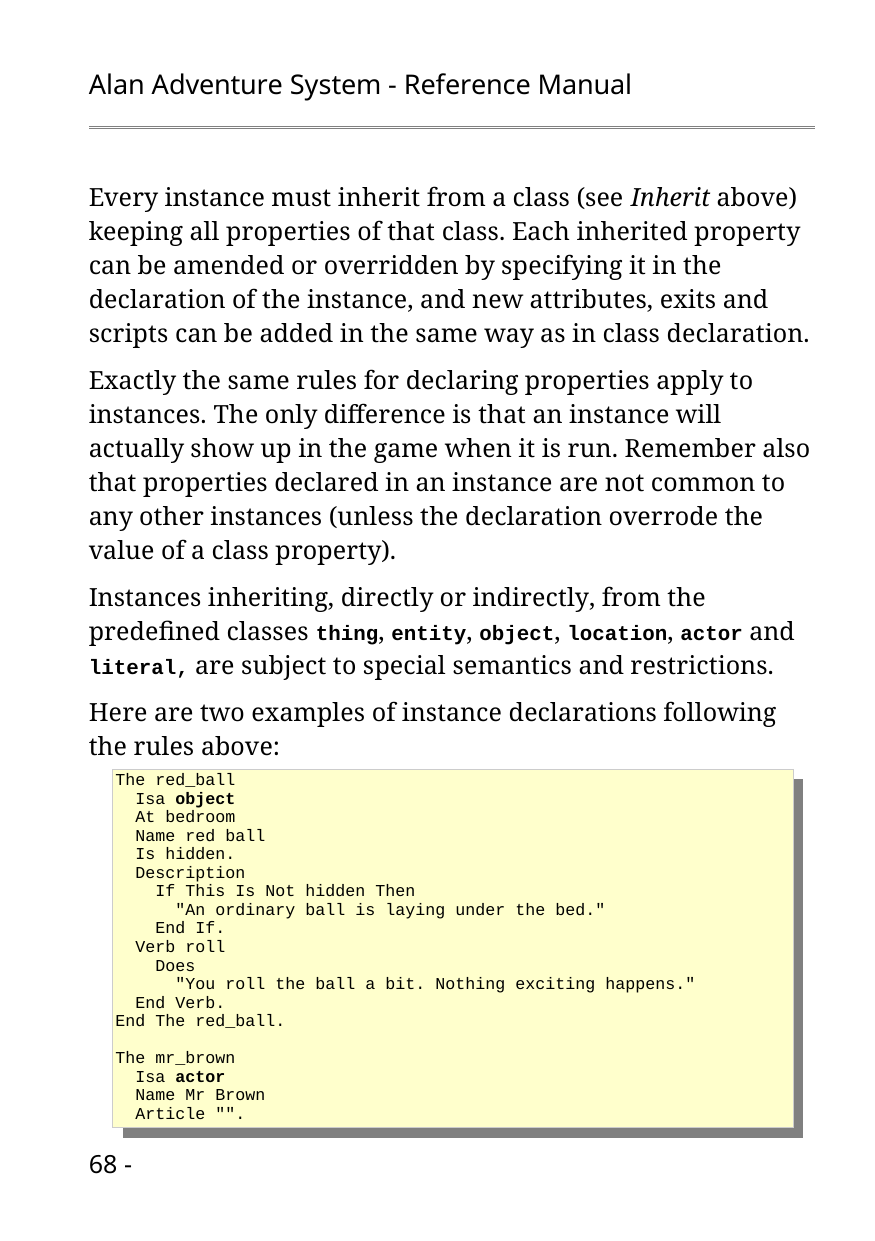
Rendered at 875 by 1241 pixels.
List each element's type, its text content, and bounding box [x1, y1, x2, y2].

text Exactly the same rules for declaring properties apply to instances. The only difference is that an instance will actually show up in the game when it is run. Remember also that properties declared in an instance are not common to any other instances (unless the declaration overrode the value of a class property). [88, 363, 815, 567]
text Every instance must inherit from a class (see Inherit above) keeping all properties of that class. Each inherited property can be amended or overridden by specifying it in the declaration of the instance, and new attributes, exits and scripts can be added in the same way as in class declaration. [88, 180, 815, 350]
text Here are two examples of instance declarations following the rules above: [88, 694, 815, 762]
text The red_ball Isa object At bedroom Name red ball Is hidden. Description If This Is Not hidden Then "An ordinary ball is laying under the bed." End If. Verb roll Does "You roll the ball a bit. Nothing exciting happens." End Verb. End The red_ball. The mr_brown Isa actor Name Mr Brown Article "". [113, 770, 793, 1127]
text Instances inheriting, directly or indirectly, from the predefined classes thing, entity, object, location, actor and literal, are subject to special semantics and restrictions. [88, 580, 815, 682]
